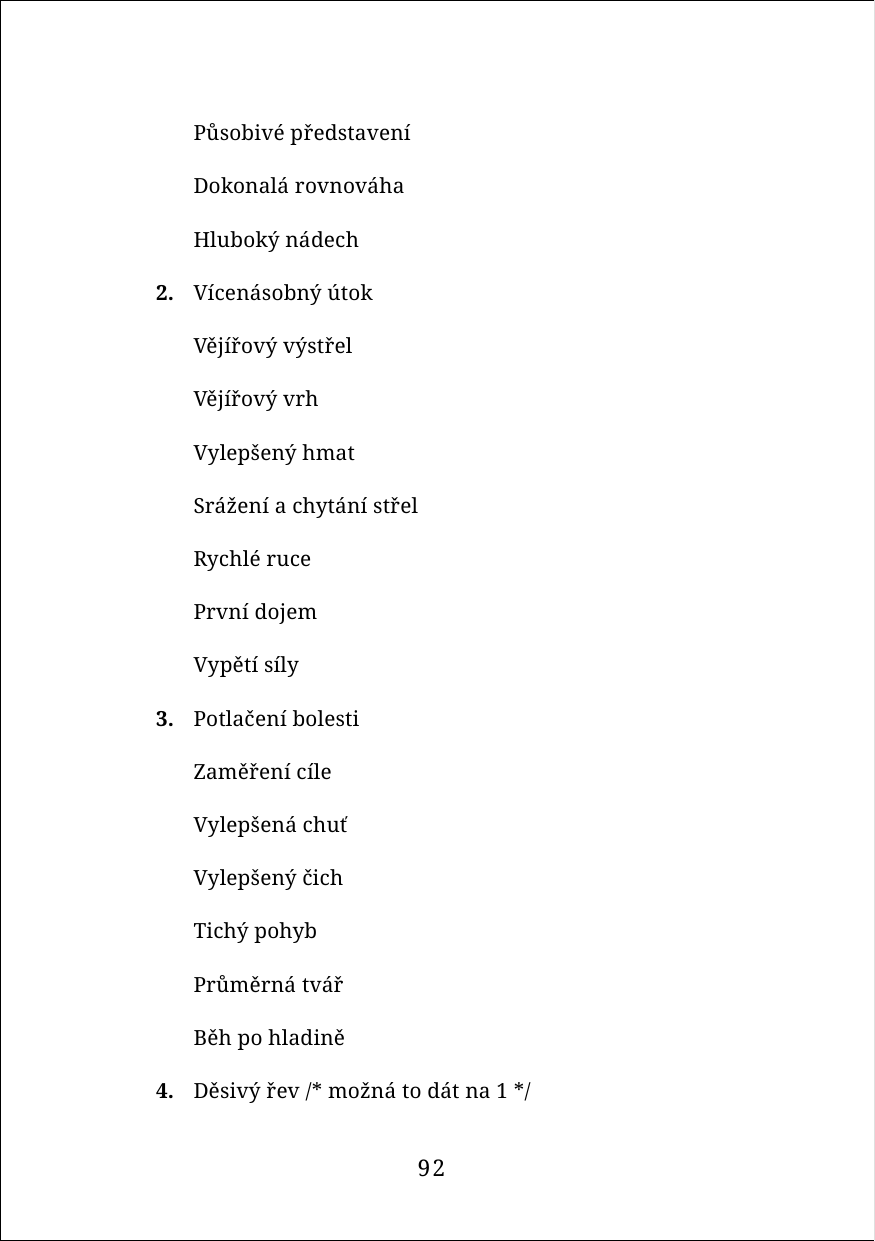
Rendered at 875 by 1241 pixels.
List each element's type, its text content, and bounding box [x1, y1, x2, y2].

list Děsivý řev /* možná to dát na 1 */ [156, 1076, 756, 1105]
list Vějířový vrh [156, 384, 756, 413]
list První dojem [156, 597, 756, 626]
list Srážení a chytání střel [156, 491, 756, 519]
list Vějířový výstřel [156, 331, 756, 359]
list Vícenásobný útok [156, 278, 756, 306]
list Rychlé ruce [156, 544, 756, 572]
list Vylepšená chuť [156, 810, 756, 839]
list Tichý pohyb [156, 917, 756, 945]
list Potlačení bolesti [156, 704, 756, 732]
list Hluboký nádech [156, 225, 756, 253]
list Zaměření cíle [156, 757, 756, 785]
list Vylepšený hmat [156, 438, 756, 466]
list Běh po hladině [156, 1023, 756, 1052]
list Vylepšený čich [156, 863, 756, 892]
list Působivé představení [156, 118, 756, 147]
list Vypětí síly [156, 651, 756, 679]
list Dokonalá rovnováha [156, 171, 756, 200]
list Průměrná tvář [156, 970, 756, 998]
